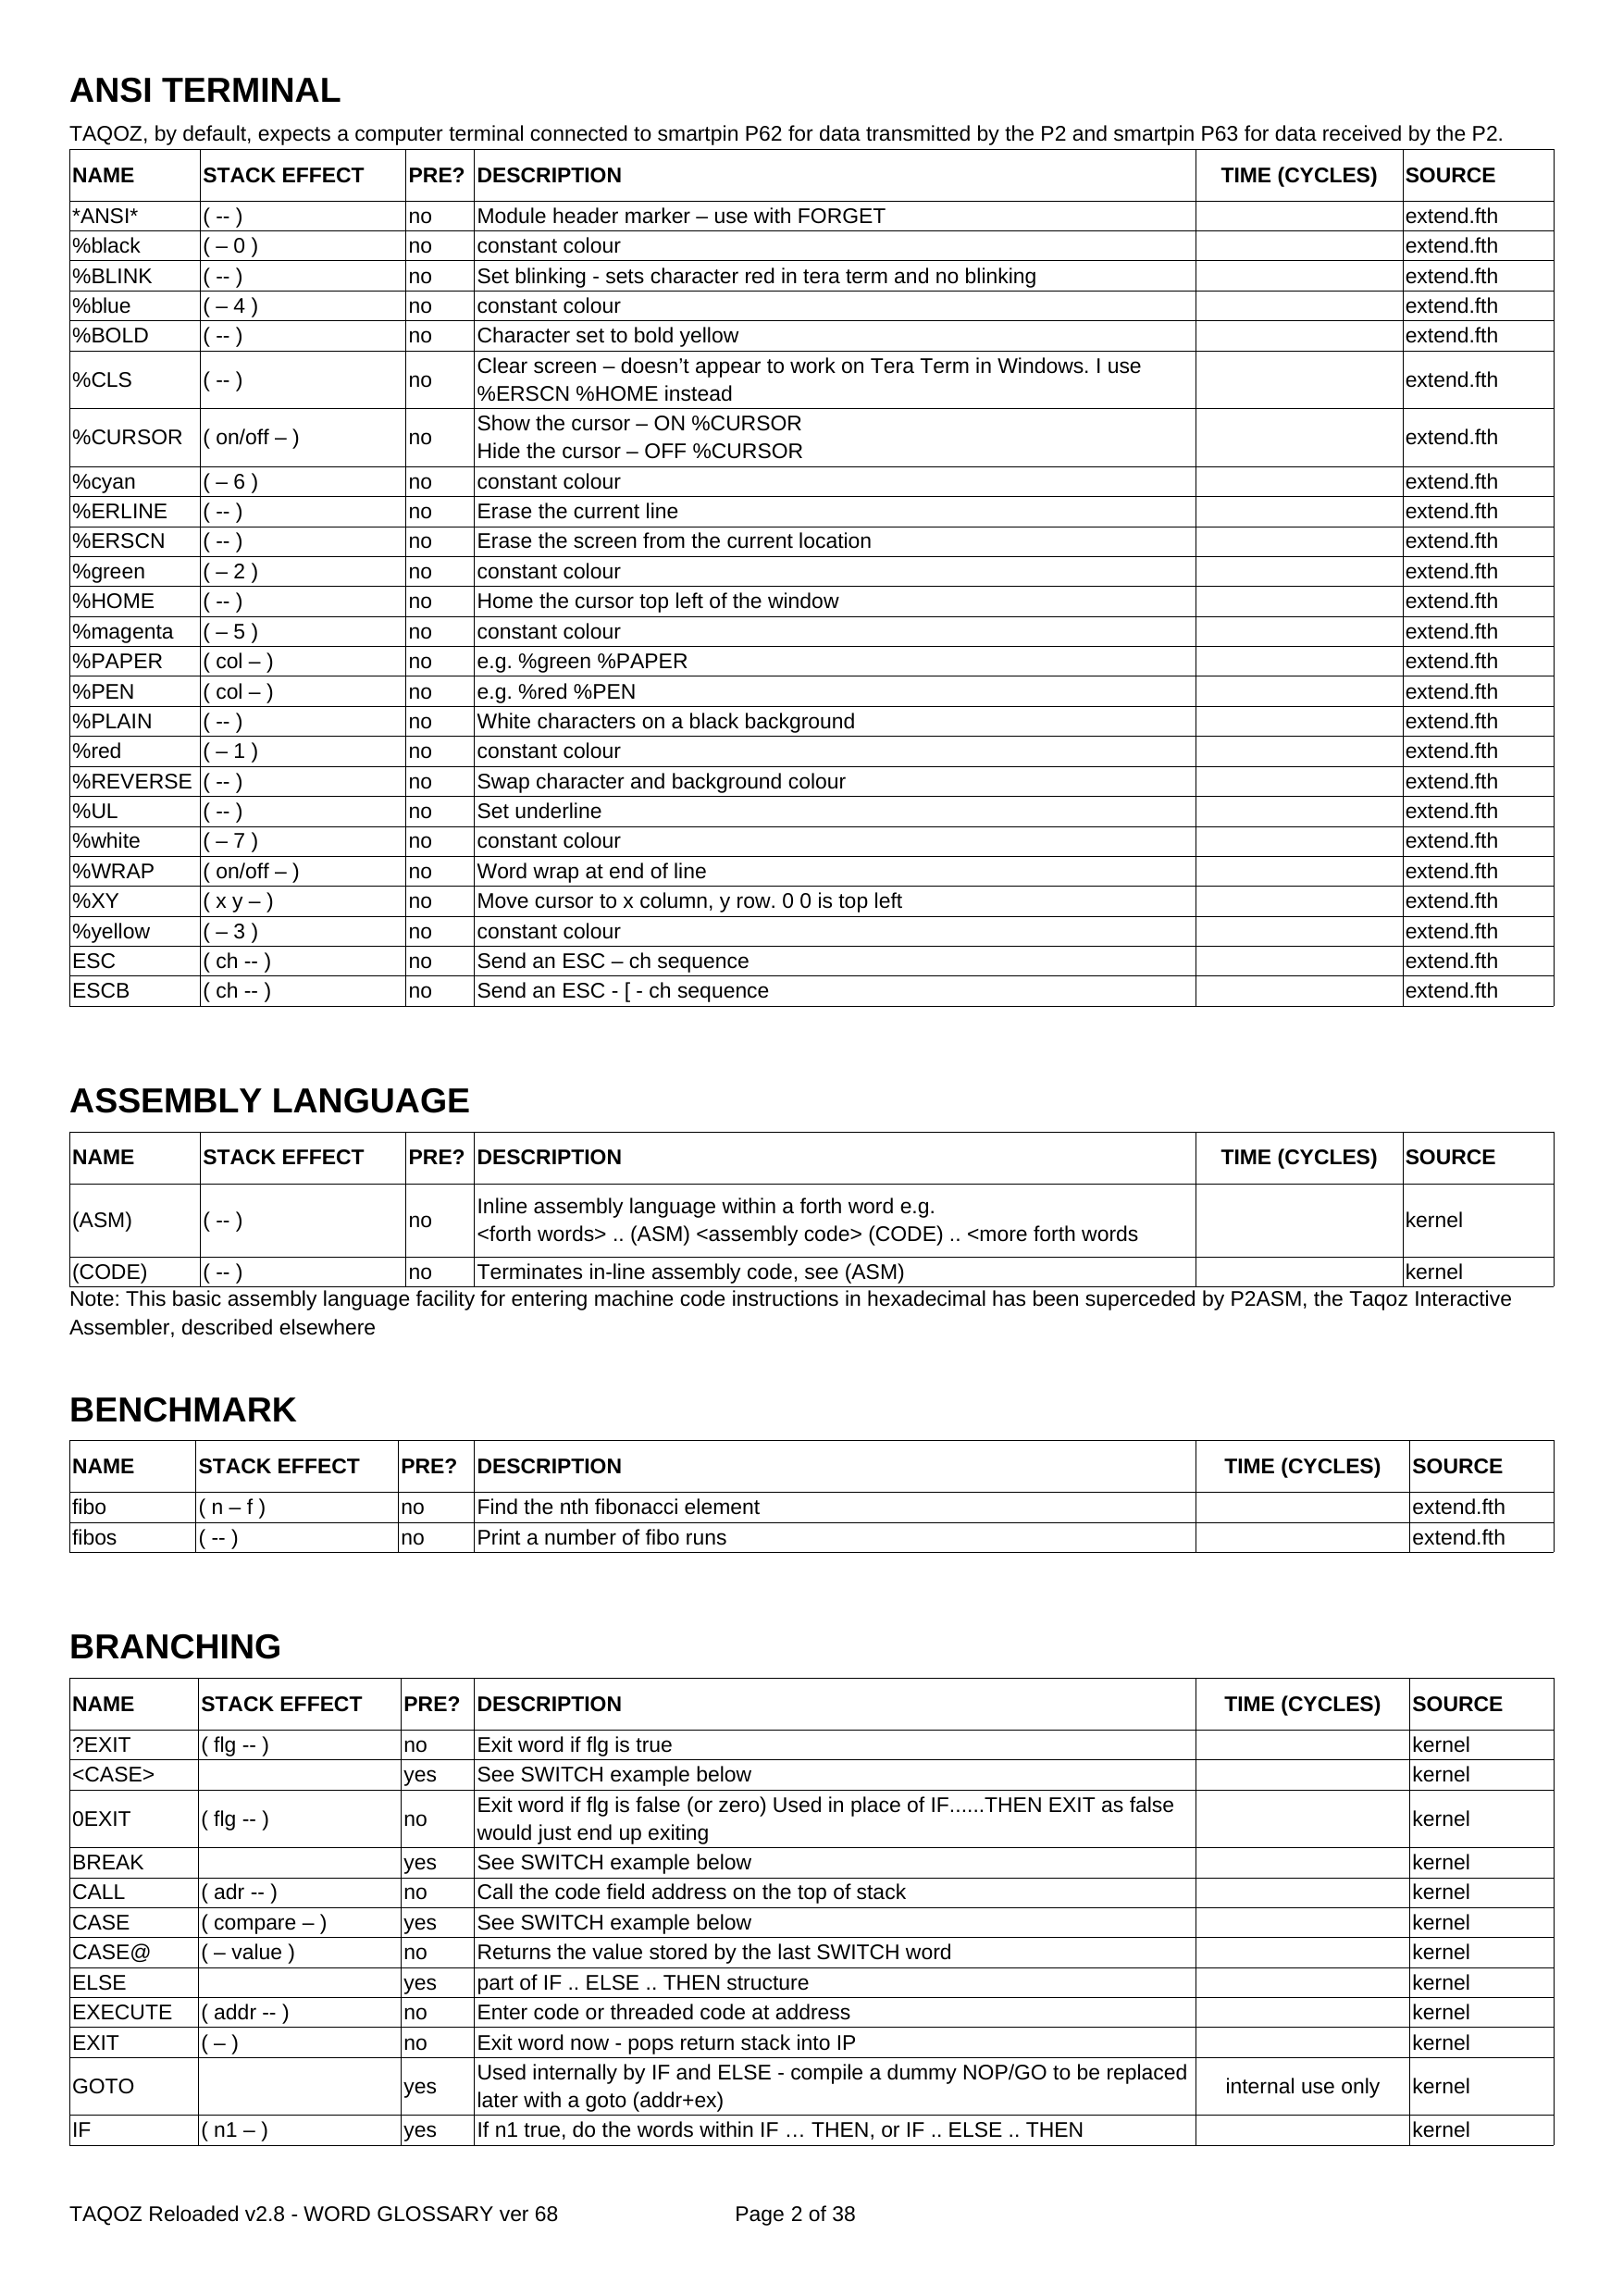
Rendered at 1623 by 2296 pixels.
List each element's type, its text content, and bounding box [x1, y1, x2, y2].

table_cell no [406, 409, 474, 466]
table_cell ( – value ) [199, 1938, 401, 1967]
table_cell [1196, 1731, 1409, 1759]
table_cell %black [70, 231, 200, 260]
table_cell constant colour [475, 231, 1196, 260]
table_cell [1196, 1493, 1409, 1521]
table_cell e.g. %green %PAPER [475, 647, 1196, 676]
table_cell [199, 2058, 401, 2115]
table_cell EXECUTE [70, 1998, 198, 2027]
subtitle ANSI TERMINAL [69, 69, 1554, 109]
table_header SOURCE [1410, 1679, 1554, 1730]
table_cell %ERSCN [70, 527, 200, 556]
table_cell [1196, 827, 1403, 856]
table_cell [1196, 1998, 1409, 2027]
table_cell no [406, 321, 474, 351]
table_cell %green [70, 557, 200, 586]
table_cell fibo [70, 1493, 195, 1521]
table_cell part of IF .. ELSE .. THEN structure [475, 1968, 1196, 1997]
table_cell (CODE) [70, 1258, 200, 1286]
table_cell %REVERSE [70, 767, 200, 796]
table_cell [1196, 947, 1403, 975]
table_cell Returns the value stored by the last SWITCH word [475, 1938, 1196, 1967]
table_cell Send an ESC – ch sequence [475, 947, 1196, 975]
table_cell [1196, 707, 1403, 736]
table_cell kernel [1410, 1968, 1554, 1997]
subtitle BRANCHING [69, 1626, 1554, 1666]
table_cell [1196, 1523, 1409, 1552]
table_cell no [406, 887, 474, 915]
table_cell no [406, 707, 474, 736]
table_cell no [402, 1879, 474, 1907]
table_cell %XY [70, 887, 200, 915]
table_cell constant colour [475, 557, 1196, 586]
table_cell [1196, 497, 1403, 526]
table_cell ( x y – ) [201, 887, 405, 915]
table_cell %yellow [70, 917, 200, 946]
table_cell Print a number of fibo runs [475, 1523, 1196, 1552]
table_cell no [406, 231, 474, 260]
table_cell ( -- ) [201, 497, 405, 526]
table_cell ( col – ) [201, 676, 405, 706]
table_cell constant colour [475, 467, 1196, 496]
table_cell ( -- ) [201, 707, 405, 736]
table_cell CASE [70, 1908, 198, 1937]
table_cell %red [70, 737, 200, 766]
table_cell %CLS [70, 352, 200, 408]
table_cell Word wrap at end of line [475, 857, 1196, 886]
table_cell kernel [1410, 1760, 1554, 1789]
table_cell ( -- ) [201, 261, 405, 291]
table_cell Character set to bold yellow [475, 321, 1196, 351]
table_cell extend.fth [1404, 737, 1554, 766]
table_cell Move cursor to x column, y row. 0 0 is top left [475, 887, 1196, 915]
table_cell constant colour [475, 617, 1196, 646]
table_cell If n1 true, do the words within IF … THEN, or IF .. ELSE .. THEN [475, 2116, 1196, 2145]
table_cell ( -- ) [201, 527, 405, 556]
table_cell kernel [1410, 1938, 1554, 1967]
table_cell ( flg -- ) [199, 1791, 401, 1847]
table_cell %UL [70, 797, 200, 825]
table_cell %PLAIN [70, 707, 200, 736]
table_cell kernel [1410, 2116, 1554, 2145]
table_cell [1196, 231, 1403, 260]
table_cell no [406, 202, 474, 230]
table_cell extend.fth [1404, 409, 1554, 466]
table_cell ( adr -- ) [199, 1879, 401, 1907]
table_cell no [406, 676, 474, 706]
table_cell ( n1 – ) [199, 2116, 401, 2145]
table_cell extend.fth [1404, 917, 1554, 946]
table_cell extend.fth [1404, 261, 1554, 291]
table_cell e.g. %red %PEN [475, 676, 1196, 706]
table_cell [1196, 527, 1403, 556]
table_cell ( -- ) [196, 1523, 398, 1552]
table_cell %ERLINE [70, 497, 200, 526]
table_cell internal use only [1196, 2058, 1409, 2115]
table_cell %CURSOR [70, 409, 200, 466]
table_cell no [406, 557, 474, 586]
table_cell extend.fth [1404, 557, 1554, 586]
table_cell no [406, 767, 474, 796]
table_cell ESC [70, 947, 200, 975]
table_cell Show the cursor – ON %CURSOR Hide the cursor – OFF %CURSOR [475, 409, 1196, 466]
table_cell kernel [1410, 1998, 1554, 2027]
table_cell [1196, 976, 1403, 1006]
table_cell Erase the current line [475, 497, 1196, 526]
table_cell ( – 1 ) [201, 737, 405, 766]
table_cell [1196, 737, 1403, 766]
table_cell EXIT [70, 2028, 198, 2057]
table_cell extend.fth [1404, 827, 1554, 856]
table_cell [1196, 1848, 1409, 1877]
table_cell constant colour [475, 737, 1196, 766]
table_cell [1196, 409, 1403, 466]
table_cell [1196, 202, 1403, 230]
table_cell GOTO [70, 2058, 198, 2115]
table_header DESCRIPTION [475, 1679, 1196, 1730]
table_header STACK EFFECT [201, 1133, 405, 1183]
table_cell [1196, 2028, 1409, 2057]
table_cell ( col – ) [201, 647, 405, 676]
table_cell [199, 1968, 401, 1997]
table_cell constant colour [475, 292, 1196, 320]
table_cell [1196, 617, 1403, 646]
table_cell ( ch -- ) [201, 947, 405, 975]
table_header SOURCE [1404, 150, 1554, 201]
table_cell [1196, 647, 1403, 676]
table_cell ( – 5 ) [201, 617, 405, 646]
table_cell ( on/off – ) [201, 857, 405, 886]
table_cell Inline assembly language within a forth word e.g. <forth words> .. (ASM) <assembly code> (CODE) .. <more forth words [475, 1185, 1196, 1257]
table_header DESCRIPTION [475, 1441, 1196, 1492]
table_cell Set blinking - sets character red in tera term and no blinking [475, 261, 1196, 291]
table_header PRE? [399, 1441, 474, 1492]
table_cell ( ch -- ) [201, 976, 405, 1006]
table_cell extend.fth [1404, 321, 1554, 351]
table_cell ( -- ) [201, 321, 405, 351]
table_cell ( -- ) [201, 767, 405, 796]
table_cell extend.fth [1404, 231, 1554, 260]
table_cell [1196, 797, 1403, 825]
table_cell See SWITCH example below [475, 1760, 1196, 1789]
table_cell no [406, 617, 474, 646]
table_cell extend.fth [1404, 527, 1554, 556]
table_cell ( -- ) [201, 1185, 405, 1257]
table_cell CALL [70, 1879, 198, 1907]
table_cell no [406, 917, 474, 946]
table_cell [1196, 467, 1403, 496]
table_cell ( n – f ) [196, 1493, 398, 1521]
table_cell extend.fth [1404, 587, 1554, 616]
table_cell (ASM) [70, 1185, 200, 1257]
table_header TIME (CYCLES) [1196, 1679, 1409, 1730]
table_cell [1196, 857, 1403, 886]
table_cell %HOME [70, 587, 200, 616]
table_cell ELSE [70, 1968, 198, 1997]
table_cell extend.fth [1404, 292, 1554, 320]
table_cell [1196, 557, 1403, 586]
table_header DESCRIPTION [475, 150, 1196, 201]
table_cell no [399, 1523, 474, 1552]
table_cell kernel [1404, 1185, 1554, 1257]
table_header NAME [70, 1679, 198, 1730]
table_cell Used internally by IF and ELSE - compile a dummy NOP/GO to be replaced later with a goto (addr+ex) [475, 2058, 1196, 2115]
table_cell extend.fth [1404, 887, 1554, 915]
table_cell [1196, 292, 1403, 320]
table_cell yes [402, 1760, 474, 1789]
table_cell [1196, 1791, 1409, 1847]
table_cell kernel [1410, 2028, 1554, 2057]
table_header TIME (CYCLES) [1196, 150, 1403, 201]
table_cell [199, 1760, 401, 1789]
table_cell kernel [1410, 1848, 1554, 1877]
table_header NAME [70, 150, 200, 201]
table_cell Erase the screen from the current location [475, 527, 1196, 556]
table_header SOURCE [1404, 1133, 1554, 1183]
table_cell Set underline [475, 797, 1196, 825]
table_header NAME [70, 1441, 195, 1492]
table_cell ( – 2 ) [201, 557, 405, 586]
subtitle BENCHMARK [69, 1389, 1554, 1429]
table_cell %BOLD [70, 321, 200, 351]
table_cell extend.fth [1404, 676, 1554, 706]
table_cell no [402, 1998, 474, 2027]
table_cell extend.fth [1404, 857, 1554, 886]
table_cell BREAK [70, 1848, 198, 1877]
table_cell [1196, 261, 1403, 291]
table_cell See SWITCH example below [475, 1848, 1196, 1877]
table_cell no [406, 527, 474, 556]
table_cell Exit word now - pops return stack into IP [475, 2028, 1196, 2057]
table_cell extend.fth [1404, 797, 1554, 825]
table_cell extend.fth [1404, 467, 1554, 496]
table_cell no [402, 2028, 474, 2057]
table_cell yes [402, 1968, 474, 1997]
table_cell %PEN [70, 676, 200, 706]
table_cell %WRAP [70, 857, 200, 886]
table_cell White characters on a black background [475, 707, 1196, 736]
table_cell yes [402, 2116, 474, 2145]
table_cell %magenta [70, 617, 200, 646]
table_header TIME (CYCLES) [1196, 1133, 1403, 1183]
table_header PRE? [406, 1133, 474, 1183]
table_cell Send an ESC - [ - ch sequence [475, 976, 1196, 1006]
table_cell ( – 6 ) [201, 467, 405, 496]
table_cell Exit word if flg is false (or zero) Used in place of IF......THEN EXIT as false would just end up exiting [475, 1791, 1196, 1847]
table_cell [1196, 587, 1403, 616]
table_cell kernel [1410, 1908, 1554, 1937]
table_cell ( – 0 ) [201, 231, 405, 260]
table_cell 0EXIT [70, 1791, 198, 1847]
table_cell [1196, 1938, 1409, 1967]
table_cell extend.fth [1404, 647, 1554, 676]
table_cell no [402, 1938, 474, 1967]
table_cell no [406, 467, 474, 496]
table_header NAME [70, 1133, 200, 1183]
table_cell ( -- ) [201, 1258, 405, 1286]
table_cell [199, 1848, 401, 1877]
table_header TIME (CYCLES) [1196, 1441, 1409, 1492]
table_cell extend.fth [1404, 947, 1554, 975]
table_cell Call the code field address on the top of stack [475, 1879, 1196, 1907]
table_cell no [406, 292, 474, 320]
table_cell yes [402, 1908, 474, 1937]
table_cell no [406, 497, 474, 526]
table_cell no [406, 976, 474, 1006]
table_cell Enter code or threaded code at address [475, 1998, 1196, 2027]
table_cell yes [402, 1848, 474, 1877]
table_cell Module header marker – use with FORGET [475, 202, 1196, 230]
table_cell kernel [1410, 1879, 1554, 1907]
table_cell See SWITCH example below [475, 1908, 1196, 1937]
table_cell extend.fth [1410, 1523, 1554, 1552]
table_cell Swap character and background colour [475, 767, 1196, 796]
table_cell kernel [1410, 1731, 1554, 1759]
table_cell ( -- ) [201, 797, 405, 825]
table_cell [1196, 2116, 1409, 2145]
table_cell no [402, 1791, 474, 1847]
table_cell ?EXIT [70, 1731, 198, 1759]
table_cell %white [70, 827, 200, 856]
table_cell %PAPER [70, 647, 200, 676]
table_cell %BLINK [70, 261, 200, 291]
table_cell yes [402, 2058, 474, 2115]
table_cell no [406, 947, 474, 975]
table_header DESCRIPTION [475, 1133, 1196, 1183]
table_cell ( on/off – ) [201, 409, 405, 466]
table_cell [1196, 352, 1403, 408]
table_cell [1196, 1760, 1409, 1789]
table_cell extend.fth [1404, 617, 1554, 646]
table_cell no [406, 1185, 474, 1257]
table_cell no [406, 587, 474, 616]
table_cell Find the nth fibonacci element [475, 1493, 1196, 1521]
table_cell [1196, 1968, 1409, 1997]
table_cell no [406, 737, 474, 766]
table_cell ( addr -- ) [199, 1998, 401, 2027]
table_cell Home the cursor top left of the window [475, 587, 1196, 616]
table_cell CASE@ [70, 1938, 198, 1967]
table_cell ESCB [70, 976, 200, 1006]
table_cell ( -- ) [201, 587, 405, 616]
table_cell %cyan [70, 467, 200, 496]
table_cell no [406, 352, 474, 408]
table_cell ( – ) [199, 2028, 401, 2057]
table_header SOURCE [1410, 1441, 1554, 1492]
table_cell no [406, 797, 474, 825]
table_cell [1196, 887, 1403, 915]
table_cell ( compare – ) [199, 1908, 401, 1937]
table_header PRE? [402, 1679, 474, 1730]
table_cell [1196, 1908, 1409, 1937]
table_cell fibos [70, 1523, 195, 1552]
table_cell extend.fth [1404, 352, 1554, 408]
table_header STACK EFFECT [196, 1441, 398, 1492]
table_cell IF [70, 2116, 198, 2145]
table_cell [1196, 1185, 1403, 1257]
table_cell extend.fth [1404, 202, 1554, 230]
table_cell no [399, 1493, 474, 1521]
table_cell constant colour [475, 827, 1196, 856]
table_cell [1196, 321, 1403, 351]
table_cell [1196, 1258, 1403, 1286]
table_cell [1196, 676, 1403, 706]
table_cell <CASE> [70, 1760, 198, 1789]
subtitle ASSEMBLY LANGUAGE [69, 1080, 1554, 1120]
table_cell ( flg -- ) [199, 1731, 401, 1759]
table_header PRE? [406, 150, 474, 201]
table_cell extend.fth [1404, 976, 1554, 1006]
table_cell %blue [70, 292, 200, 320]
table_cell constant colour [475, 917, 1196, 946]
table_cell Exit word if flg is true [475, 1731, 1196, 1759]
table_cell *ANSI* [70, 202, 200, 230]
table_cell [1196, 917, 1403, 946]
table_cell no [406, 647, 474, 676]
text TAQOZ, by default, expects a computer terminal connected to smartpin P62 for data transmitted by the P2 and smartpin P63 for data received by the P2. [69, 121, 1554, 145]
table_cell extend.fth [1410, 1493, 1554, 1521]
table_cell ( – 4 ) [201, 292, 405, 320]
text Note: This basic assembly language facility for entering machine code instructions in hexadecimal has been superceded by P2ASM, the Taqoz Interactive Assembler, described elsewhere [69, 1287, 1554, 1339]
table_cell extend.fth [1404, 707, 1554, 736]
table_cell ( – 3 ) [201, 917, 405, 946]
table_header STACK EFFECT [201, 150, 405, 201]
table_cell [1196, 767, 1403, 796]
table_cell Terminates in-line assembly code, see (ASM) [475, 1258, 1196, 1286]
table_cell [1196, 1879, 1409, 1907]
table_cell ( -- ) [201, 352, 405, 408]
table_cell ( – 7 ) [201, 827, 405, 856]
table_cell kernel [1404, 1258, 1554, 1286]
table_header STACK EFFECT [199, 1679, 401, 1730]
table_cell extend.fth [1404, 767, 1554, 796]
table_cell extend.fth [1404, 497, 1554, 526]
table_cell no [402, 1731, 474, 1759]
table_cell no [406, 1258, 474, 1286]
table_cell kernel [1410, 2058, 1554, 2115]
table_cell no [406, 261, 474, 291]
table_cell kernel [1410, 1791, 1554, 1847]
table_cell no [406, 857, 474, 886]
table_cell ( -- ) [201, 202, 405, 230]
table_cell Clear screen – doesn’t appear to work on Tera Term in Windows. I use %ERSCN %HOME instead [475, 352, 1196, 408]
table_cell no [406, 827, 474, 856]
